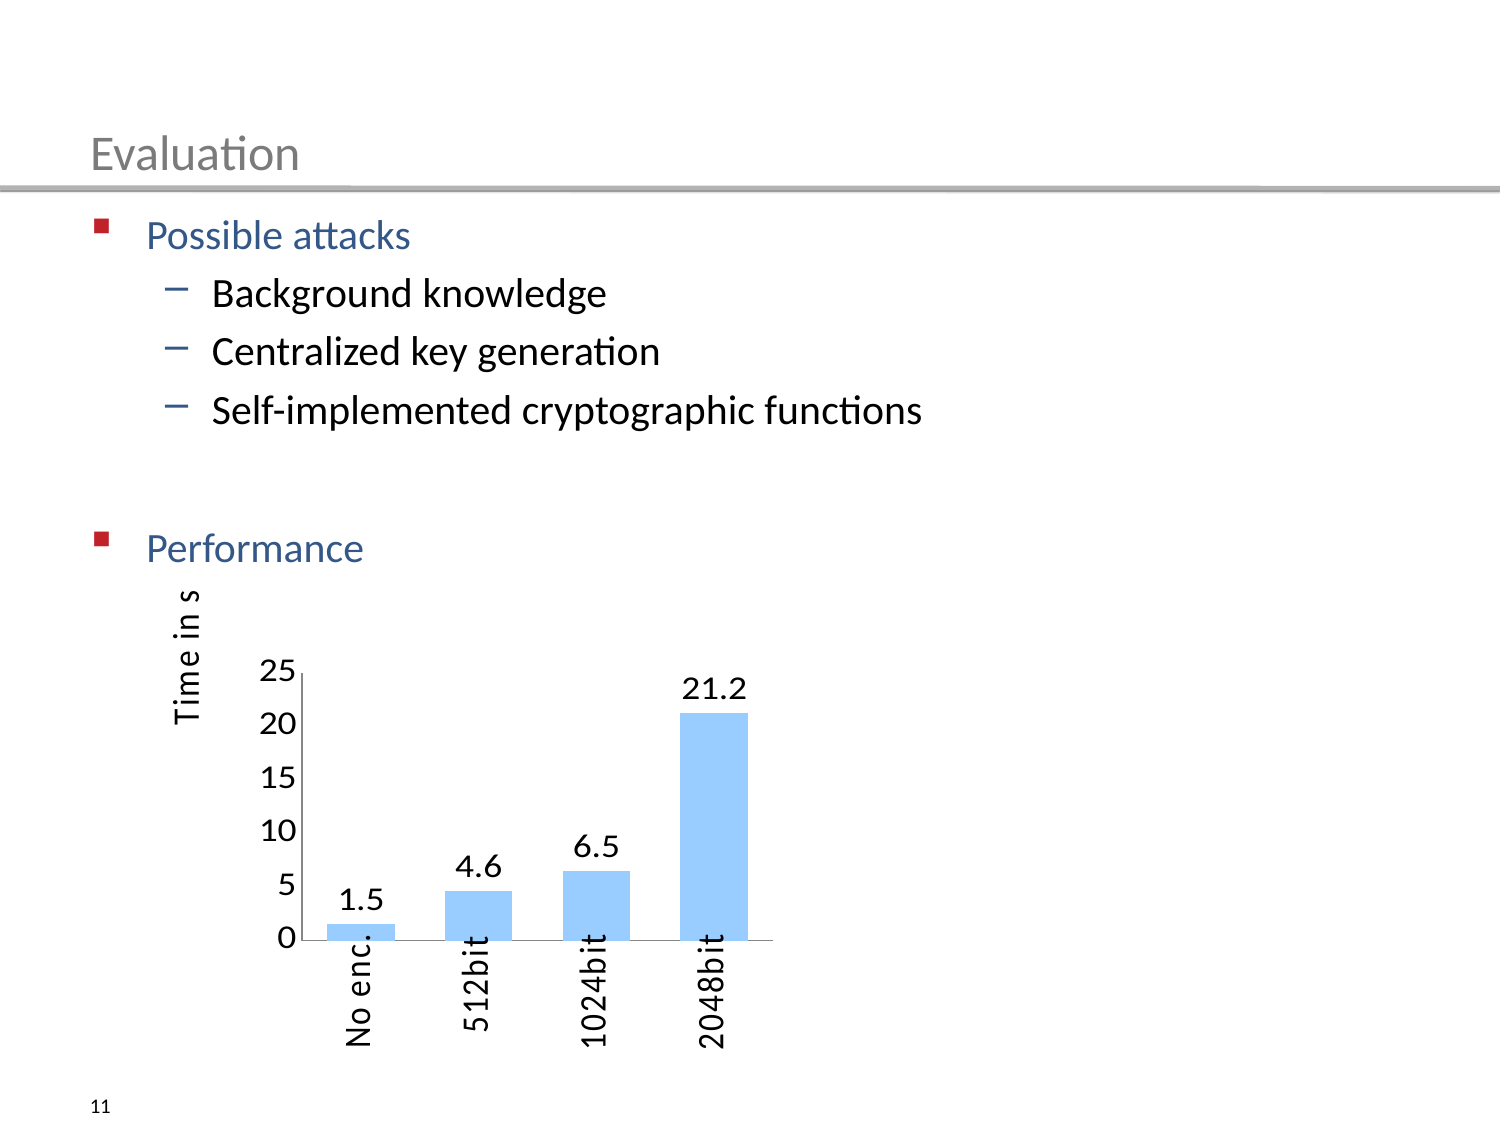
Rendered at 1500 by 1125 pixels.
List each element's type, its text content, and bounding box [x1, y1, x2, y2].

list Possible attacks Background knowledge Centralized key generation Self-implemented cryptographic functions Performance [75, 200, 1463, 1100]
title Evaluation [75, 19, 1463, 188]
chart [159, 597, 786, 1059]
